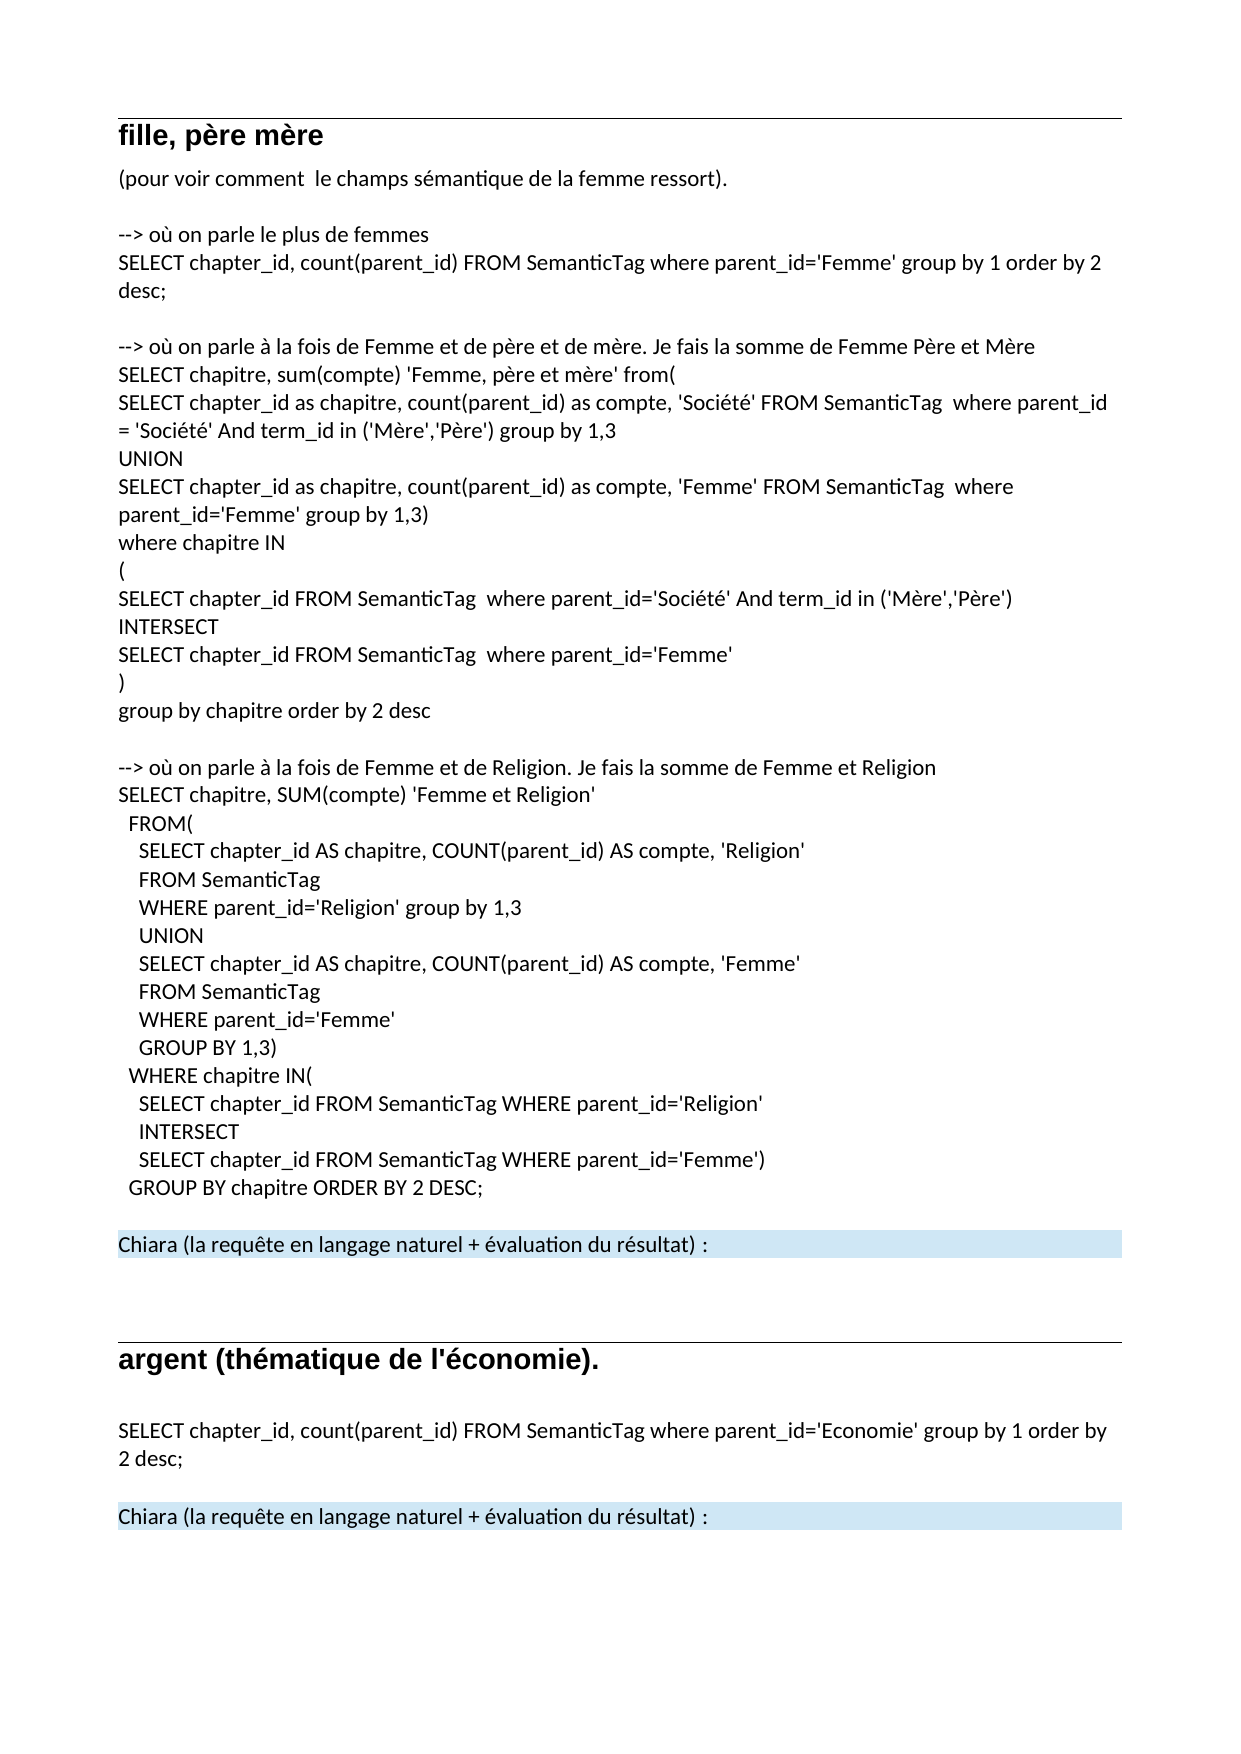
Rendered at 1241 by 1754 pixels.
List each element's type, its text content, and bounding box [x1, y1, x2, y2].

text ( [118, 556, 1122, 584]
text INTERSECT [118, 1117, 1122, 1145]
text WHERE chapitre IN( [118, 1061, 1122, 1089]
subtitle argent (thématique de l'économie). [118, 1343, 1122, 1376]
text UNION [118, 444, 1122, 472]
text SELECT chapter_id FROM SemanticTag WHERE parent_id='Religion' [118, 1089, 1122, 1117]
text --> où on parle à la fois de Femme et de père et de mère. Je fais la somme de Femme Père et Mère [118, 332, 1122, 360]
text SELECT chapitre, sum(compte) 'Femme, père et mère' from( [118, 360, 1122, 388]
text FROM SemanticTag [118, 865, 1122, 893]
text group by chapitre order by 2 desc [118, 697, 1122, 724]
text Chiara (la requête en langage naturel + évaluation du résultat) : [118, 1230, 1122, 1258]
text UNION [118, 921, 1122, 949]
text Chiara (la requête en langage naturel + évaluation du résultat) : [118, 1502, 1122, 1530]
text SELECT chapter_id AS chapitre, COUNT(parent_id) AS compte, 'Religion' [118, 837, 1122, 865]
text FROM( [118, 809, 1122, 837]
text --> où on parle à la fois de Femme et de Religion. Je fais la somme de Femme et Religion [118, 753, 1122, 781]
text SELECT chapter_id, count(parent_id) FROM SemanticTag where parent_id='Femme' group by 1 order by 2 desc; [118, 248, 1122, 304]
text ) [118, 668, 1122, 697]
text where chapitre IN [118, 528, 1122, 556]
text SELECT chapter_id AS chapitre, COUNT(parent_id) AS compte, 'Femme' [118, 949, 1122, 977]
text (pour voir comment le champs sémantique de la femme ressort). [118, 164, 1122, 192]
text SELECT chapter_id FROM SemanticTag where parent_id='Femme' [118, 641, 1122, 668]
text FROM SemanticTag [118, 977, 1122, 1005]
text --> où on parle le plus de femmes [118, 220, 1122, 248]
text SELECT chapter_id FROM SemanticTag where parent_id='Société' And term_id in ('Mère','Père') [118, 584, 1122, 612]
text SELECT chapter_id, count(parent_id) FROM SemanticTag where parent_id='Economie' group by 1 order by 2 desc; [118, 1416, 1122, 1472]
text GROUP BY chapitre ORDER BY 2 DESC; [118, 1173, 1122, 1201]
text SELECT chapter_id as chapitre, count(parent_id) as compte, 'Femme' FROM SemanticTag where parent_id='Femme' group by 1,3) [118, 472, 1122, 528]
text SELECT chapitre, SUM(compte) 'Femme et Religion' [118, 781, 1122, 809]
subtitle fille, père mère [118, 119, 1122, 152]
text WHERE parent_id='Femme' [118, 1005, 1122, 1033]
text SELECT chapter_id FROM SemanticTag WHERE parent_id='Femme') [118, 1145, 1122, 1173]
text SELECT chapter_id as chapitre, count(parent_id) as compte, 'Société' FROM SemanticTag where parent_id = 'Société' And term_id in ('Mère','Père') group by 1,3 [118, 388, 1122, 444]
text WHERE parent_id='Religion' group by 1,3 [118, 893, 1122, 921]
text GROUP BY 1,3) [118, 1033, 1122, 1061]
text INTERSECT [118, 612, 1122, 641]
